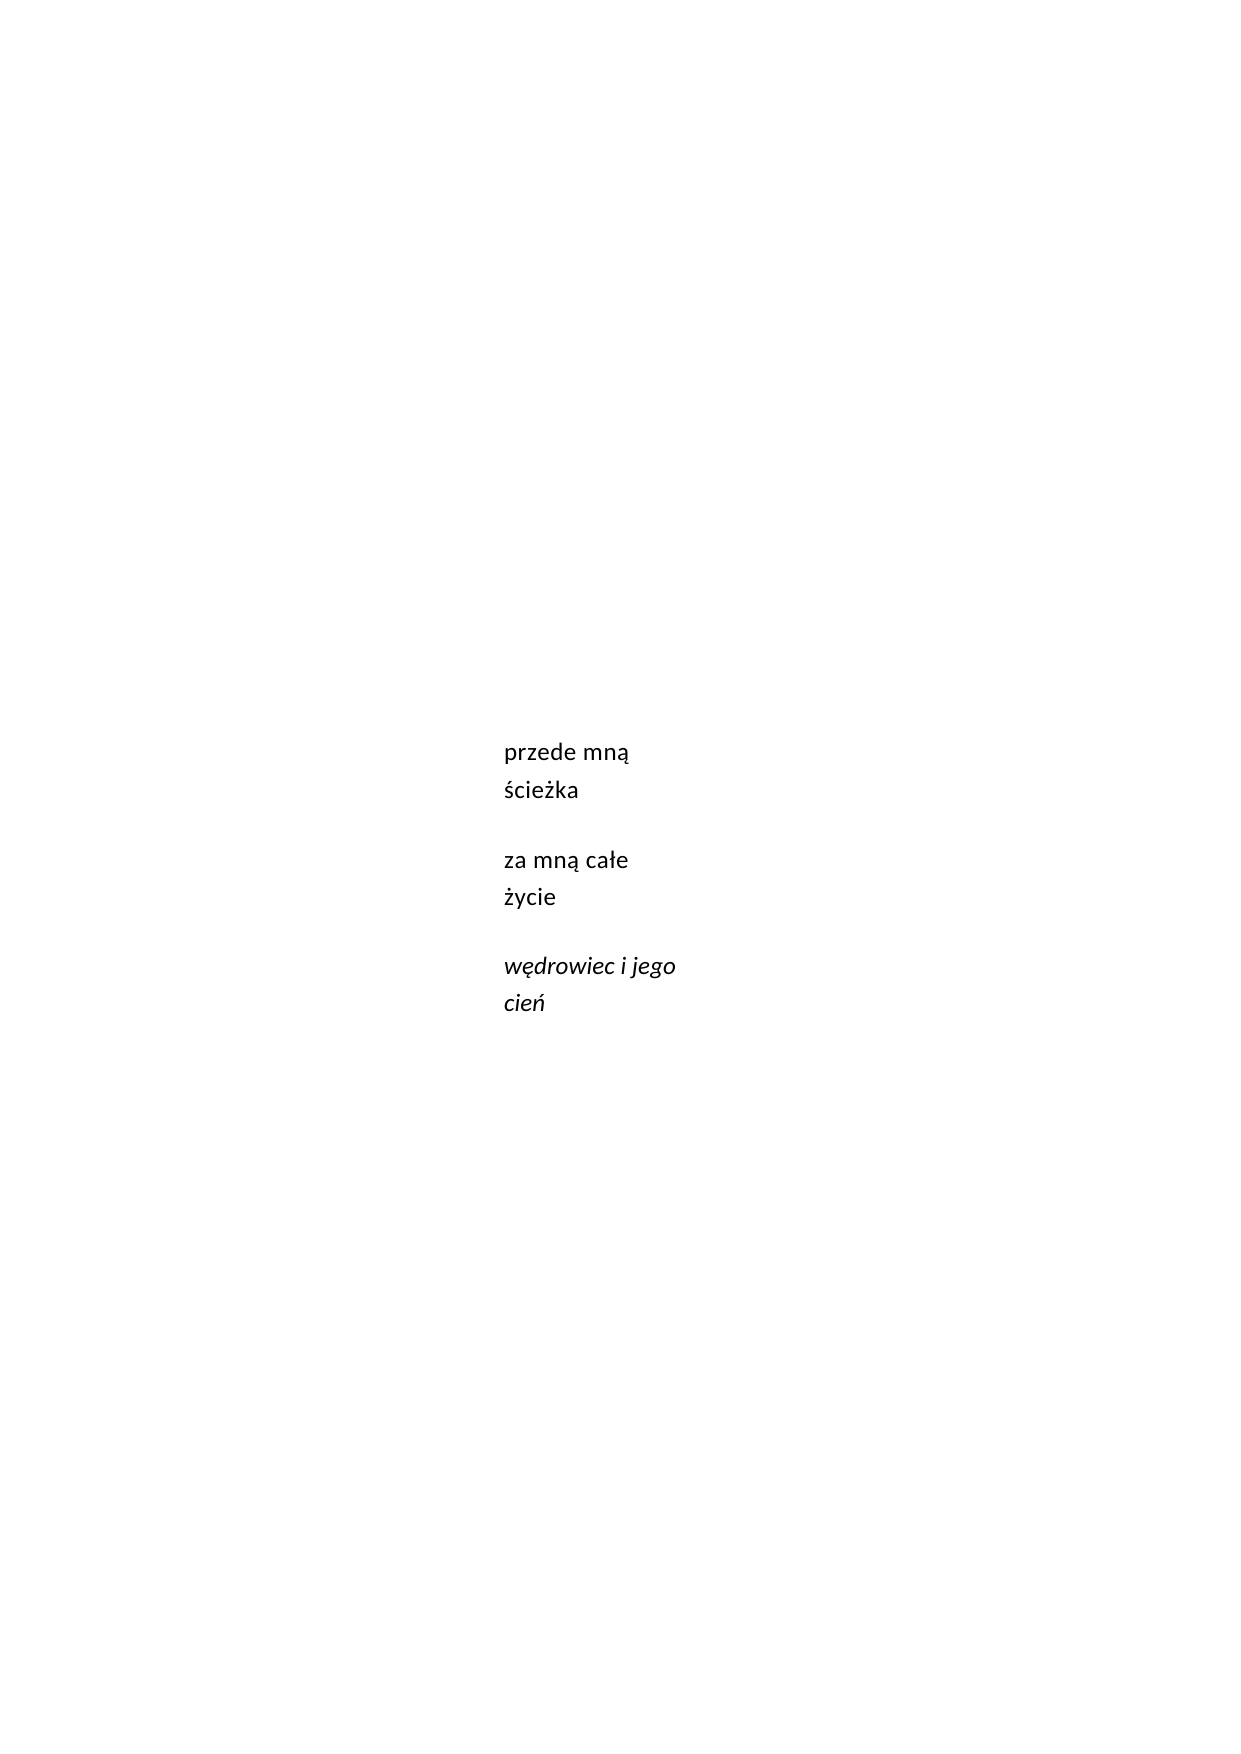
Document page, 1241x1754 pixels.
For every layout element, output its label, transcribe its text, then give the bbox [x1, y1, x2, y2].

text wędrowiec i jego cień [504, 944, 714, 1019]
text za mną całe życie [504, 838, 649, 913]
text przede mną ścieżka [504, 730, 649, 806]
